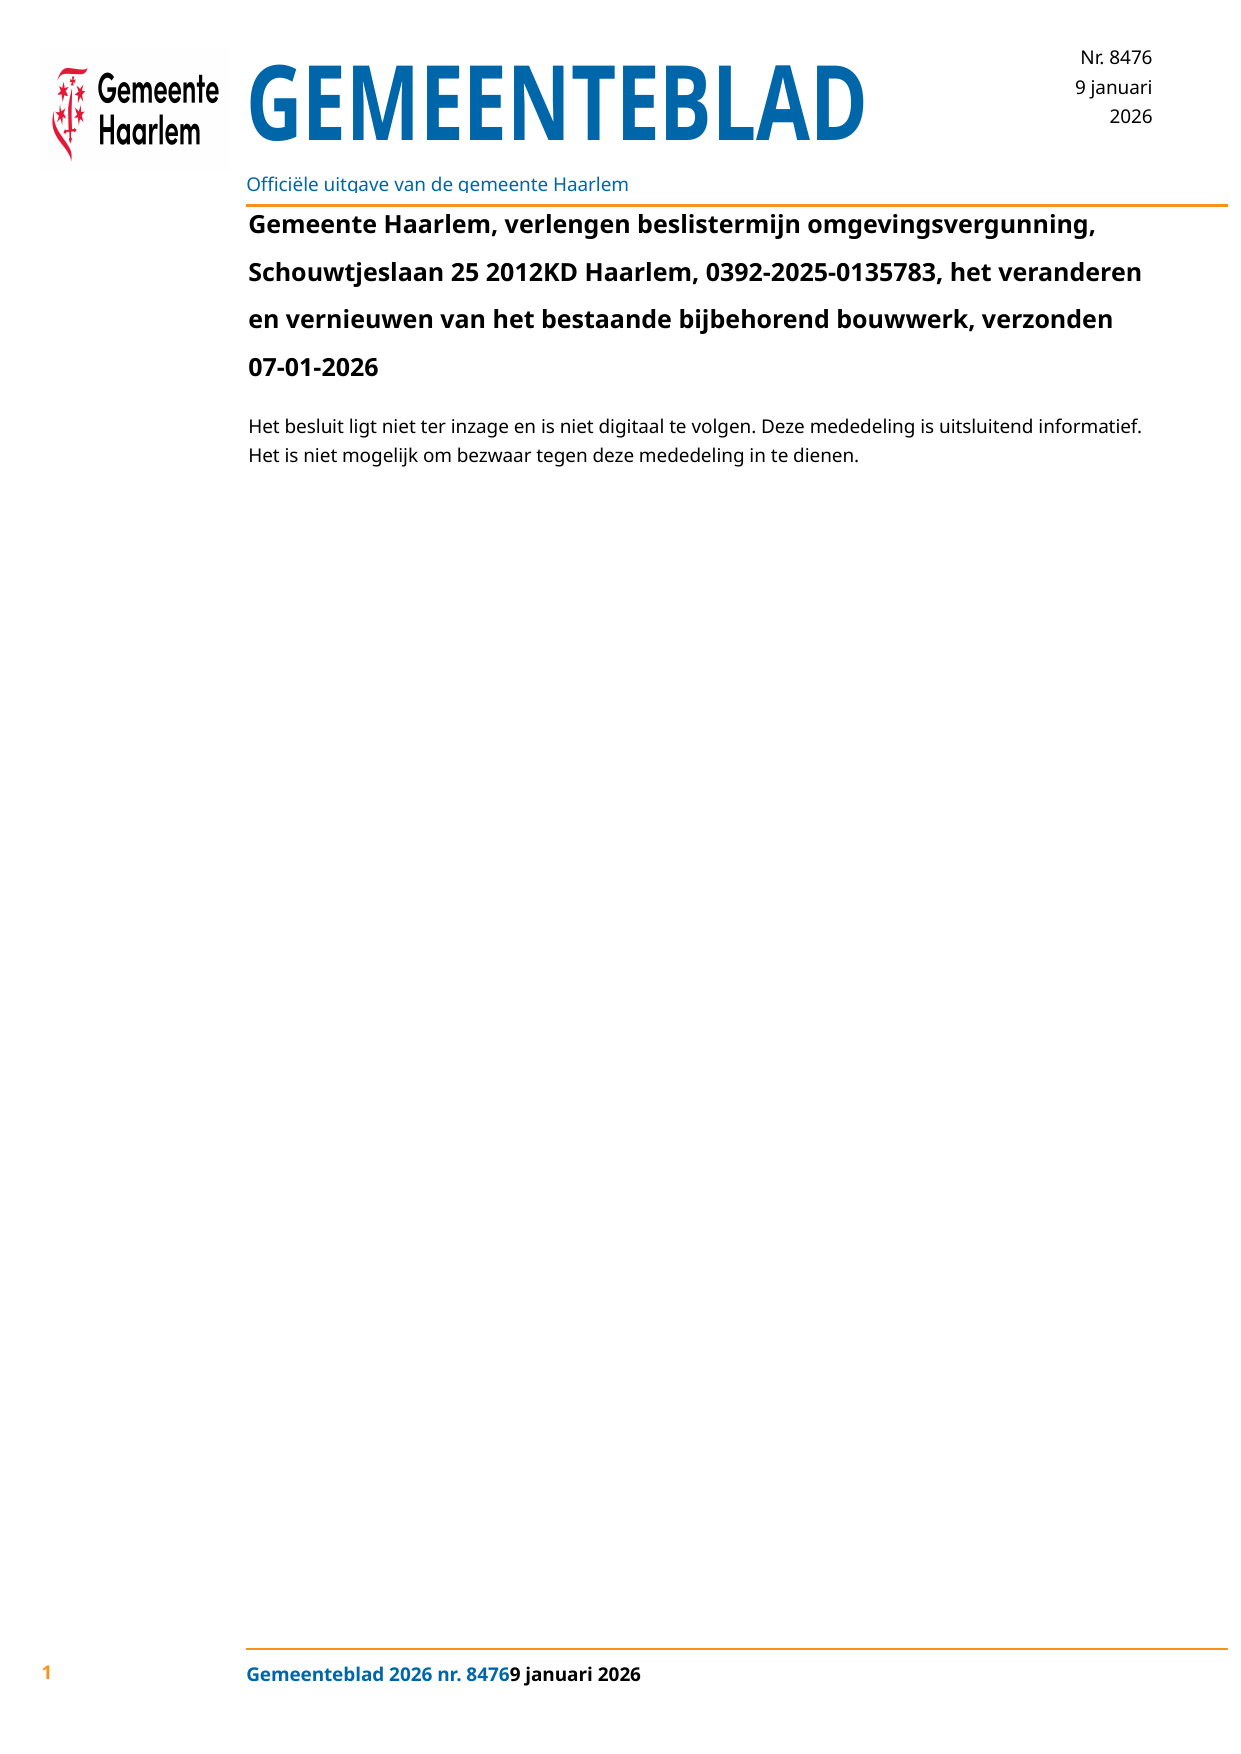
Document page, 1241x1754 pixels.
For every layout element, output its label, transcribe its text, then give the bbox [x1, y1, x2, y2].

text Gemeente Haarlem, verlengen beslistermijn omgevingsvergunning, Schouwtjeslaan 25 2012KD Haarlem, 0392-2025-0135783, het veranderen en vernieuwen van het bestaande bijbehorend bouwwerk, verzonden 07-01-2026 [248, 207, 1152, 384]
text Het besluit ligt niet ter inzage en is niet digitaal te volgen. Deze mededeling is uitsluitend informatief. Het is niet mogelijk om bezwaar tegen deze mededeling in te dienen. [248, 413, 1152, 468]
picture [41, 47, 231, 172]
